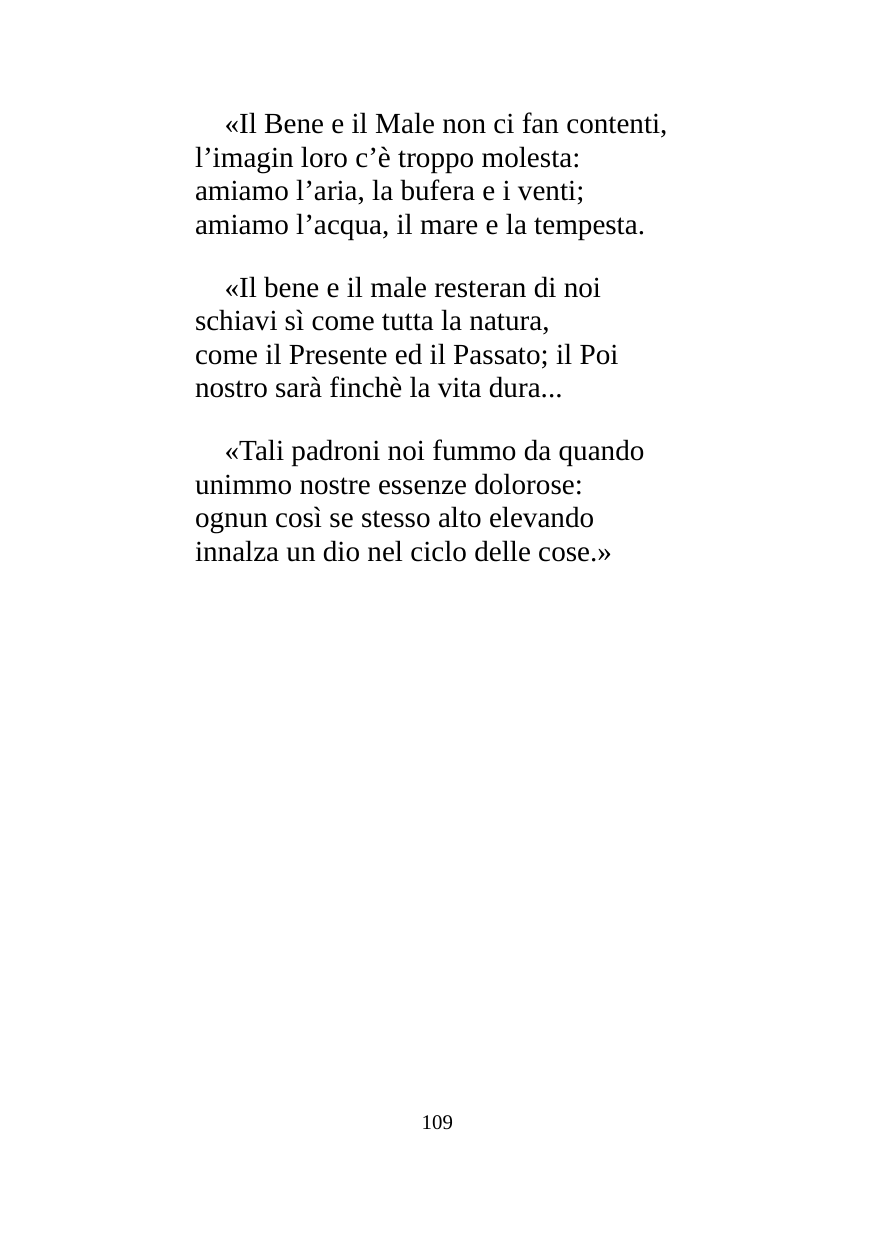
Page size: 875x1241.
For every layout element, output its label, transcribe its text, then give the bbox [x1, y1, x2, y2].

text «Il bene e il male resteran di noi schiavi sì come tutta la natura, come il Presente ed il Passato; il Poi nostro sarà finchè la vita dura... [195, 270, 768, 404]
text «Tali padroni noi fummo da quando unimmo nostre essenze dolorose: ognun così se stesso alto elevando innalza un dio nel ciclo delle cose.» [195, 433, 768, 568]
text «Il Bene e il Male non ci fan contenti, l’imagin loro c’è troppo molesta: amiamo l’aria, la bufera e i venti; amiamo l’acqua, il mare e la tempesta. [195, 106, 768, 240]
